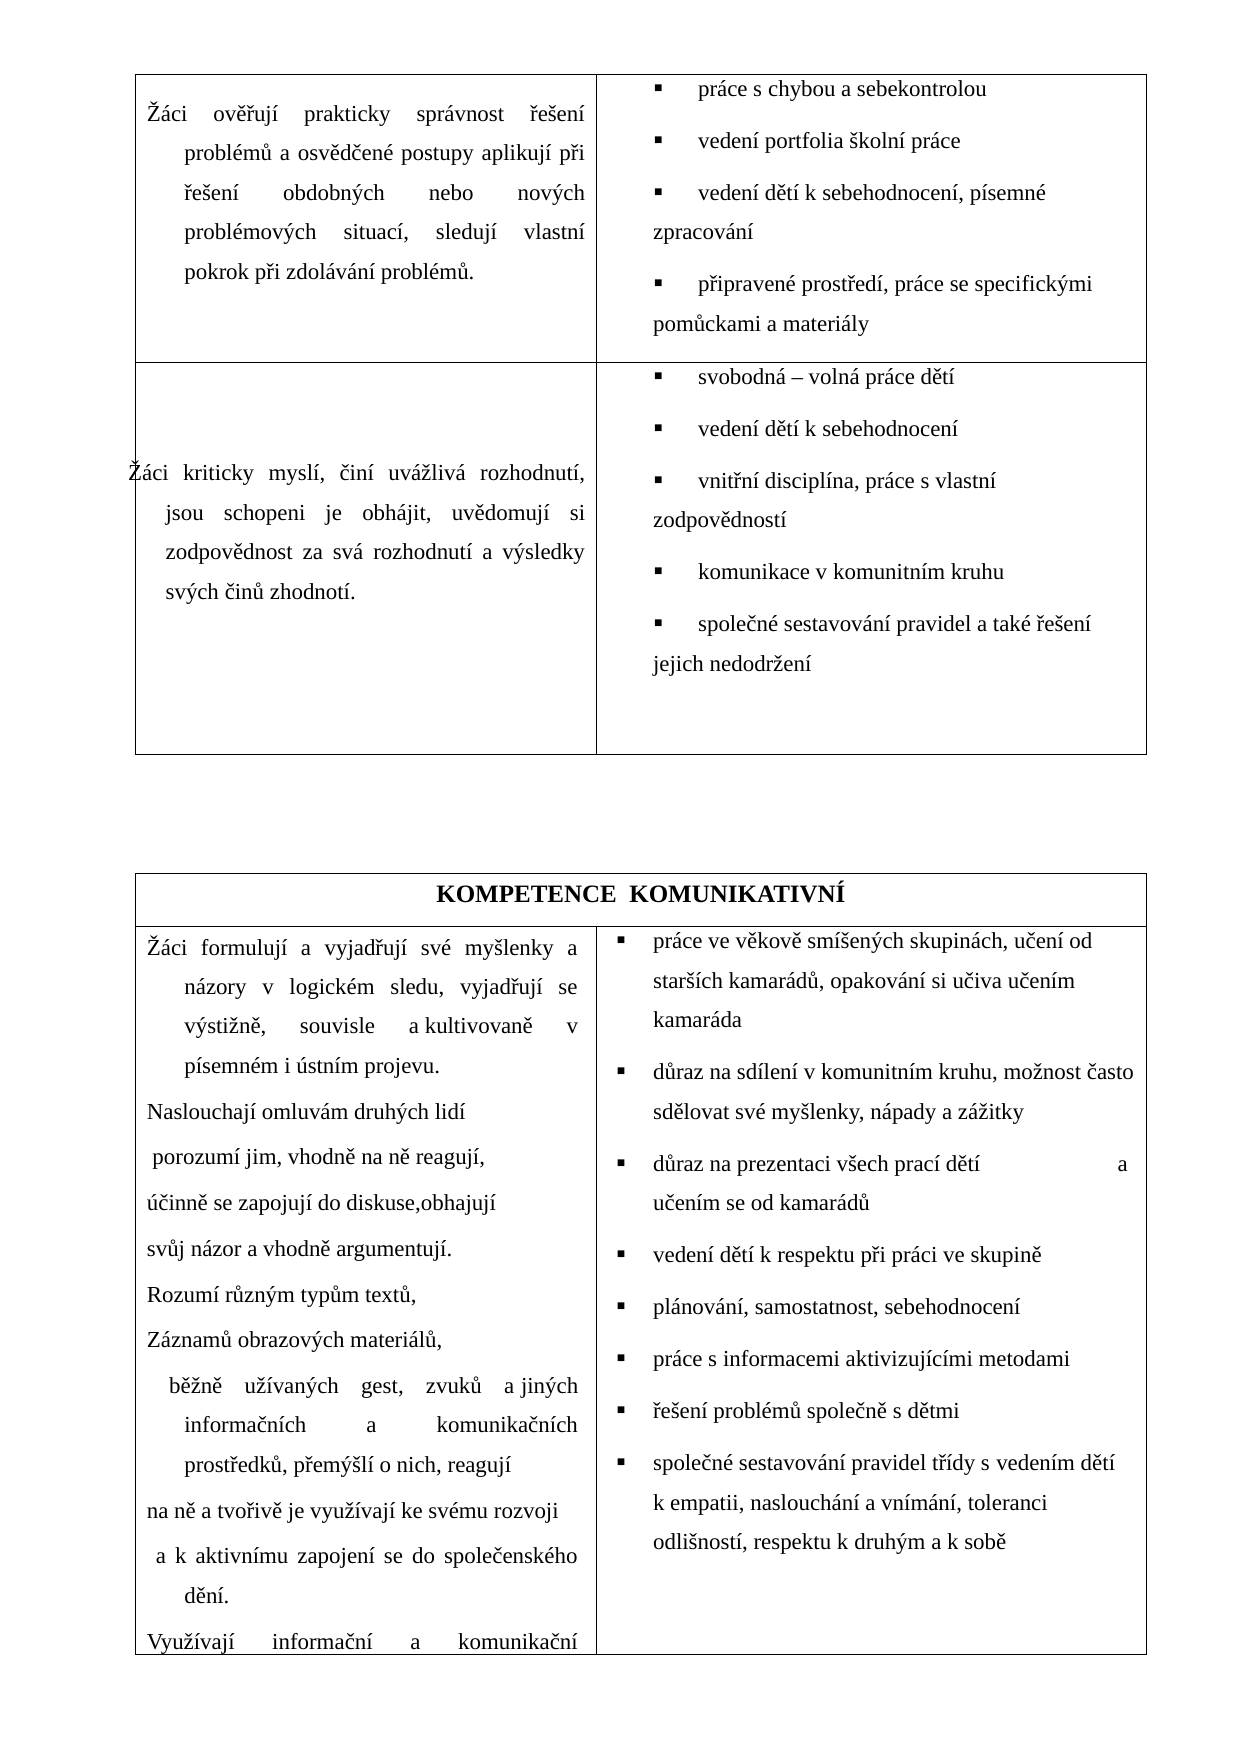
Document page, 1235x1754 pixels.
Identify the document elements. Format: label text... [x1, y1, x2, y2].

table_header Kompetence KOMUNIKATIVNÍ [136, 874, 1146, 926]
table_cell práce ve věkově smíšených skupinách, učení od starších kamarádů, opakování si učiva učením kamaráda důraz na sdílení v komunitním kruhu, možnost často sdělovat své myšlenky, nápady a zážitky důraz na prezentaci všech prací dětí a učením se od kamarádů vedení dětí k respektu při práci ve skupině plánování, samostatnost, sebehodnocení práce s informacemi aktivizujícími metodami řešení problémů společně s dětmi společné sestavování pravidel třídy s vedením dětí k empatii, naslouchání a vnímání, toleranci odlišností, respektu k druhým a k sobě [597, 927, 1146, 1654]
table_cell Žáci kriticky myslí, činí uvážlivá rozhodnutí, jsou schopeni je obhájit, uvědomují si zodpovědnost za svá rozhodnutí a výsledky svých činů zhodnotí. [136, 363, 596, 754]
table_cell Žáci ověřují prakticky správnost řešení problémů a osvědčené postupy aplikují při řešení obdobných nebo nových problémových situací, sledují vlastní pokrok při zdolávání problémů. [136, 75, 596, 362]
table_cell svobodná – volná práce dětí vedení dětí k sebehodnocení vnitřní disciplína, práce s vlastní zodpovědností komunikace v komunitním kruhu společné sestavování pravidel a také řešení jejich nedodržení [597, 363, 1146, 754]
table_cell Žáci formulují a vyjadřují své myšlenky a názory v logickém sledu, vyjadřují se výstižně, souvisle a kultivovaně v písemném i ústním projevu. Naslouchají omluvám druhých lidí porozumí jim, vhodně na ně reagují, účinně se zapojují do diskuse,obhajují svůj názor a vhodně argumentují. Rozumí různým typům textů, Záznamů obrazových materiálů, běžně užívaných gest, zvuků a jiných informačních a komunikačních prostředků, přemýšlí o nich, reagují na ně a tvořivě je využívají ke svému rozvoji a k aktivnímu zapojení se do společenského dění. Využívají informační a komunikační [136, 927, 596, 1654]
table_cell práce s chybou a sebekontrolou vedení portfolia školní práce vedení dětí k sebehodnocení, písemné zpracování připravené prostředí, práce se specifickými pomůckami a materiály [597, 75, 1146, 362]
